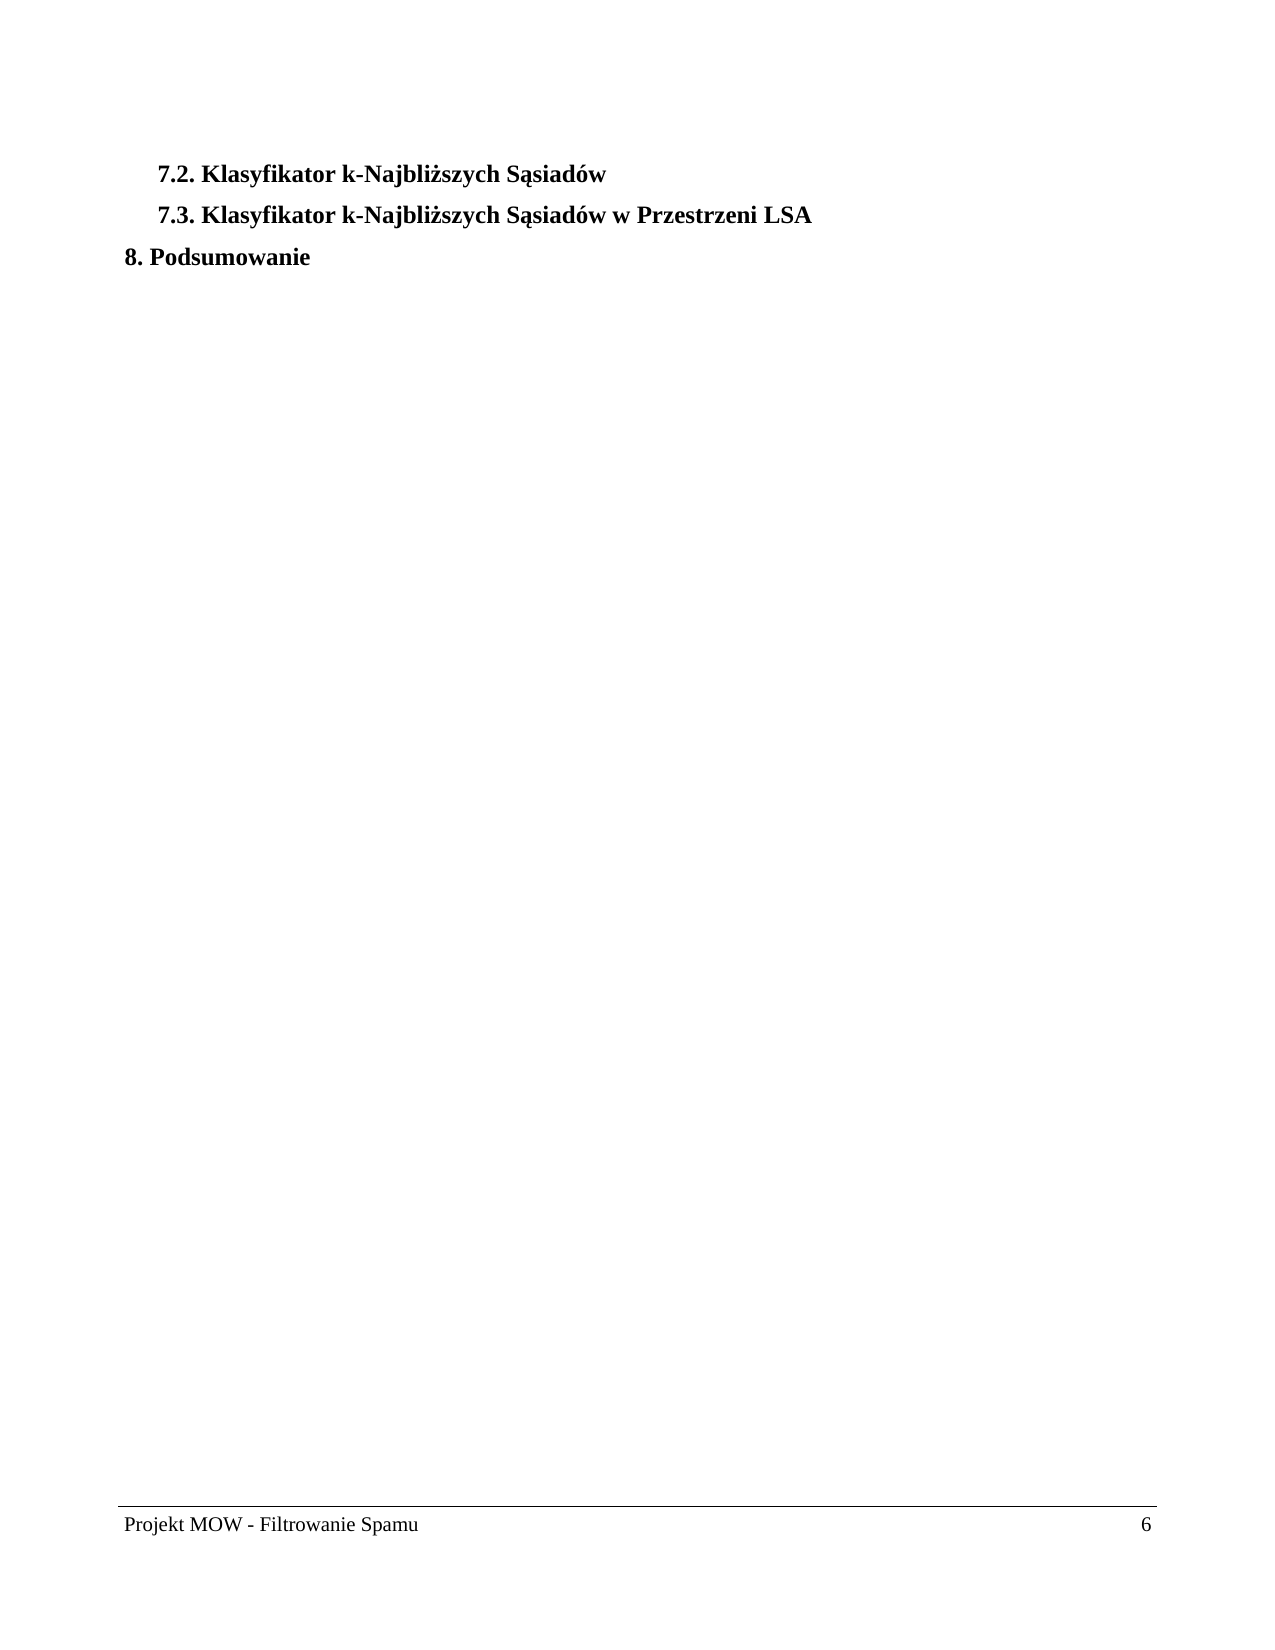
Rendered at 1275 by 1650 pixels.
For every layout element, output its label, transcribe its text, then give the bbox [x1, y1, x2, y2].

list Podsumowanie [118, 242, 1157, 271]
list Klasyfikator k-Najbliższych Sąsiadów w Przestrzeni LSA [151, 201, 1157, 229]
list Klasyfikator k-Najbliższych Sąsiadów [151, 159, 1157, 188]
